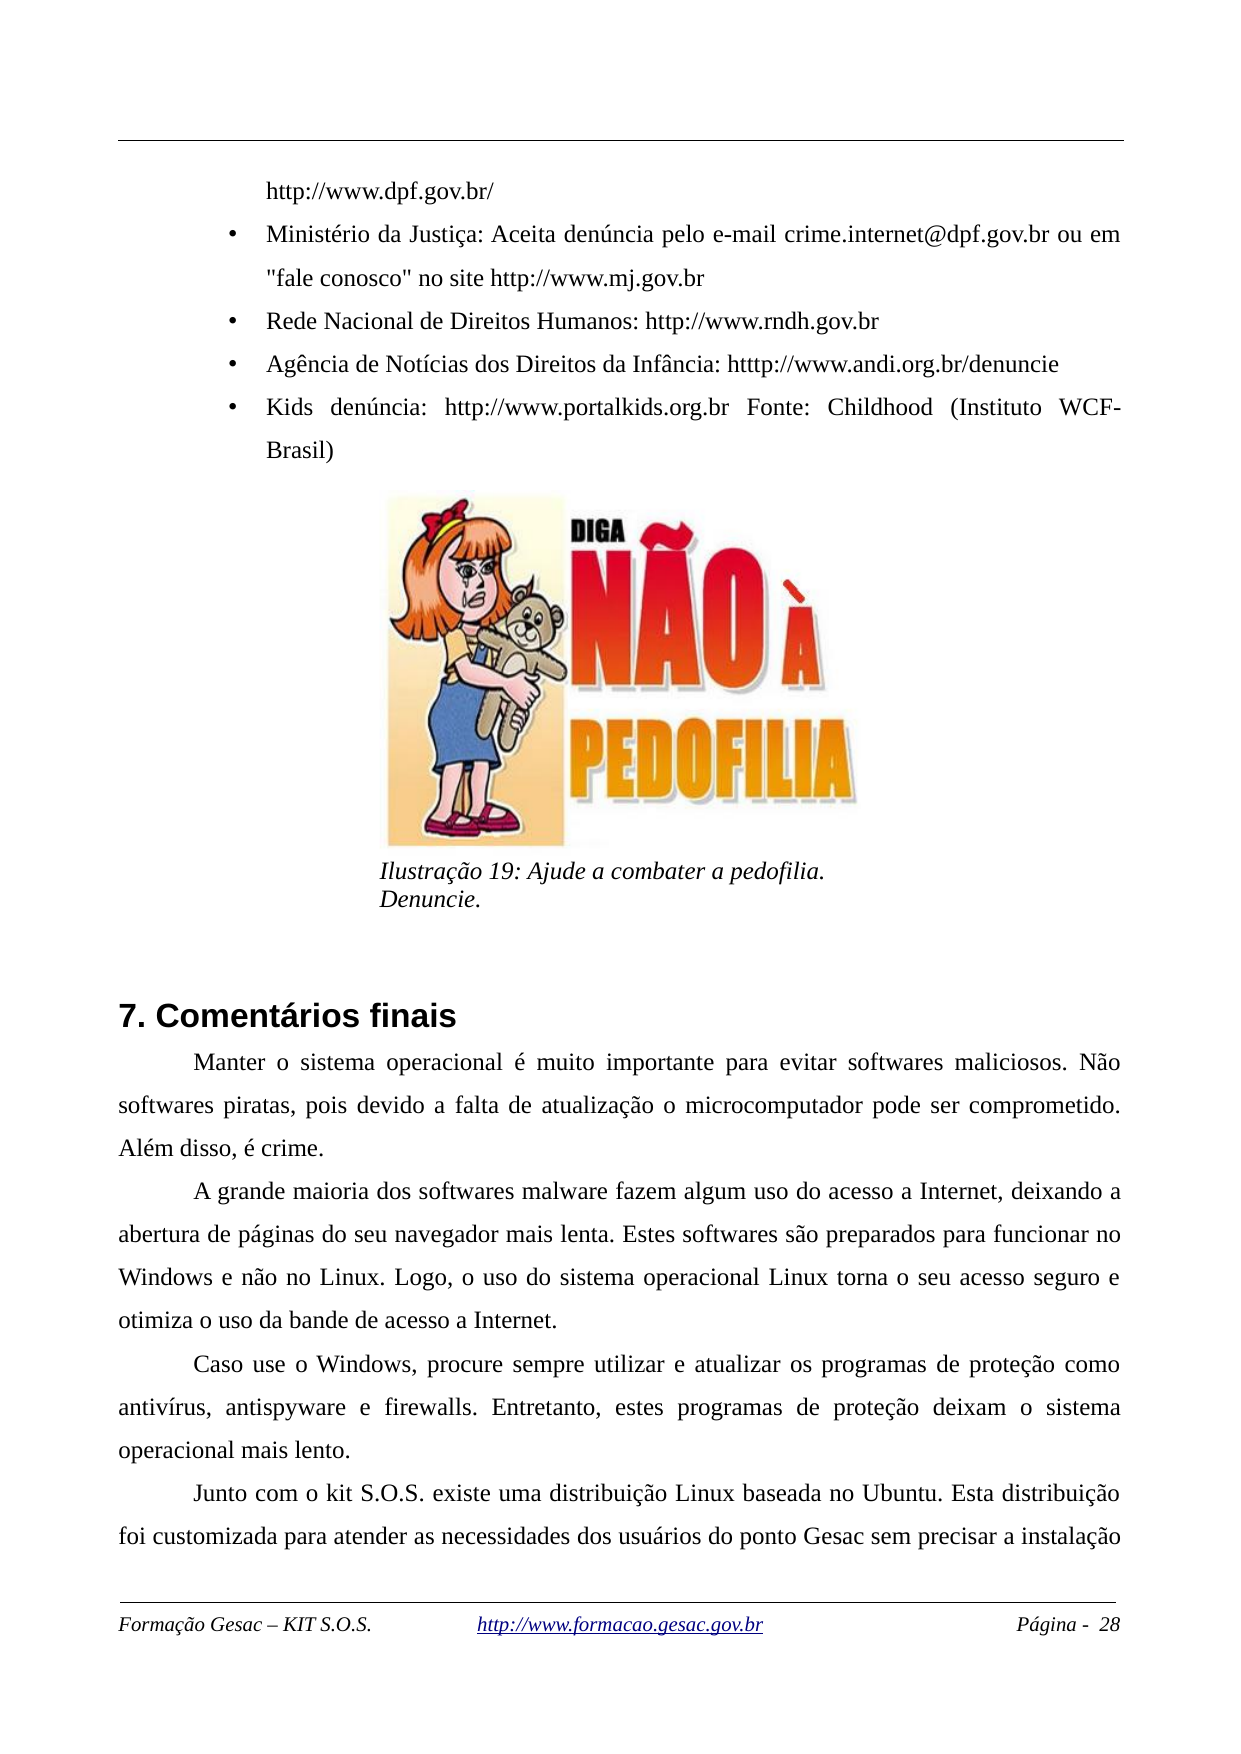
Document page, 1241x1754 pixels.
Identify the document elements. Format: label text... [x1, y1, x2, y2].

list Rede Nacional de Direitos Humanos: http://www.rndh.gov.br [228, 306, 1122, 334]
text Ilustração 19: Ajude a combater a pedofilia. Denuncie. [379, 856, 861, 913]
subtitle 7. Comentários finais [118, 996, 1122, 1034]
list Ministério da Justiça: Aceita denúncia pelo e-mail crime.internet@dpf.gov.br ou em "fale conosco" no site http://www.mj.gov.br [228, 219, 1122, 291]
text A grande maioria dos softwares malware fazem algum uso do acesso a Internet, deixando a abertura de páginas do seu navegador mais lenta. Estes softwares são preparados para funcionar no Windows e não no Linux. Logo, o uso do sistema operacional Linux torna o seu acesso seguro e otimiza o uso da bande de acesso a Internet. [118, 1176, 1122, 1334]
list Kids denúncia: http://www.portalkids.org.br Fonte: Childhood (Instituto WCF-Brasil) [228, 392, 1122, 464]
text Caso use o Windows, procure sempre utilizar e atualizar os programas de proteção como antivírus, antispyware e firewalls. Entretanto, estes programas de proteção deixam o sistema operacional mais lento. [118, 1349, 1122, 1464]
list http://www.dpf.gov.br/ [228, 176, 1122, 205]
picture [379, 490, 861, 856]
list Agência de Notícias dos Direitos da Infância: htttp://www.andi.org.br/denuncie [228, 349, 1122, 378]
text Manter o sistema operacional é muito importante para evitar softwares maliciosos. Não softwares piratas, pois devido a falta de atualização o microcomputador pode ser comprometido. Além disso, é crime. [118, 1047, 1122, 1162]
text Junto com o kit S.O.S. existe uma distribuição Linux baseada no Ubuntu. Esta distribuição foi customizada para atender as necessidades dos usuários do ponto Gesac sem precisar a instalação [118, 1478, 1122, 1550]
